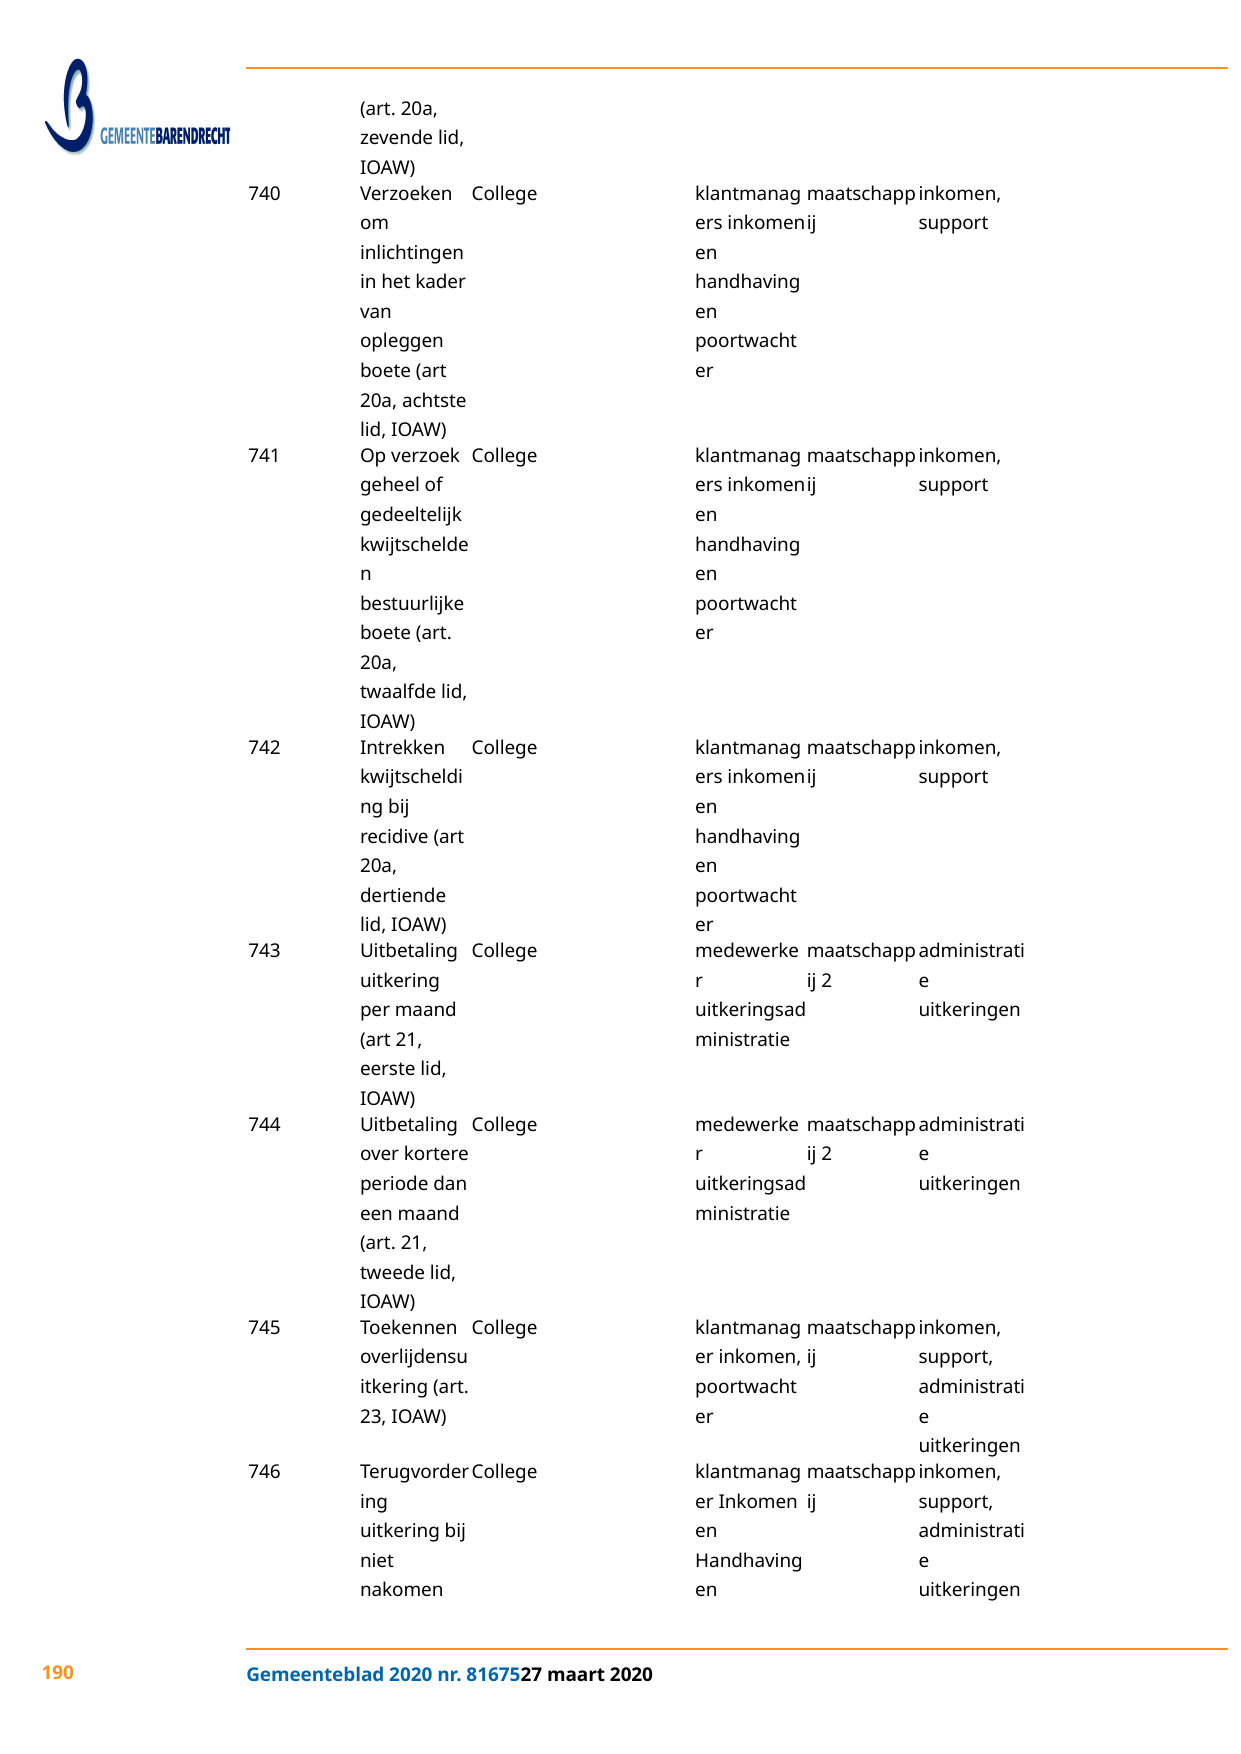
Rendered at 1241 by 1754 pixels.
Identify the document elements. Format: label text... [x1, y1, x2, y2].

table_cell 740 [248, 180, 360, 442]
table_cell inkomen, support, administratie uitkeringen [918, 1314, 1030, 1458]
table_cell maatschappij [807, 180, 918, 442]
table_cell [583, 1458, 695, 1602]
table_cell klantmanager Inkomen en Handhaving en [695, 1458, 807, 1602]
table_cell [807, 95, 918, 180]
table_cell College [471, 1458, 583, 1602]
table_cell administratie uitkeringen [918, 1111, 1030, 1314]
table_cell [583, 180, 695, 442]
table_cell College [471, 734, 583, 937]
picture [41, 47, 231, 172]
table_cell [1030, 1458, 1152, 1602]
table_cell (art. 20a, zevende lid, IOAW) [360, 95, 471, 180]
table_cell medewerker uitkeringsadministratie [695, 1111, 807, 1314]
table_cell 743 [248, 937, 360, 1111]
table_cell [583, 937, 695, 1111]
table_cell Verzoeken om inlichtingen in het kader van opleggen boete (art 20a, achtste lid, IOAW) [360, 180, 471, 442]
table_cell inkomen, support [918, 180, 1030, 442]
table_cell maatschappij [807, 442, 918, 734]
table_cell Uitbetaling over kortere periode dan een maand (art. 21, tweede lid, IOAW) [360, 1111, 471, 1314]
table_cell [695, 95, 807, 180]
table_cell [1030, 442, 1152, 734]
table_cell College [471, 1314, 583, 1458]
table_cell 742 [248, 734, 360, 937]
table_cell College [471, 180, 583, 442]
table_cell Toekennen overlijdensuitkering (art. 23, IOAW) [360, 1314, 471, 1458]
table_cell administratie uitkeringen [918, 937, 1030, 1111]
table_cell maatschappij [807, 1458, 918, 1602]
table_cell [583, 442, 695, 734]
table_cell 744 [248, 1111, 360, 1314]
table_cell [583, 734, 695, 937]
table_cell maatschappij [807, 1314, 918, 1458]
table_cell klantmanagers inkomen en handhaving en poortwachter [695, 180, 807, 442]
table_cell [1030, 180, 1152, 442]
table_cell College [471, 442, 583, 734]
table_cell 741 [248, 442, 360, 734]
table_cell inkomen, support [918, 442, 1030, 734]
table_cell Intrekken kwijtschelding bij recidive (art 20a, dertiende lid, IOAW) [360, 734, 471, 937]
table_cell [1030, 937, 1152, 1111]
table_cell klantmanagers inkomen en handhaving en poortwachter [695, 442, 807, 734]
table_cell [1030, 95, 1152, 180]
table_cell inkomen, support, administratie uitkeringen [918, 1458, 1030, 1602]
table_cell 746 [248, 1458, 360, 1602]
table_cell medewerker uitkeringsadministratie [695, 937, 807, 1111]
table_cell maatschappij 2 [807, 1111, 918, 1314]
table_cell [471, 95, 583, 180]
table_cell [583, 1314, 695, 1458]
table_cell 745 [248, 1314, 360, 1458]
table_cell maatschappij [807, 734, 918, 937]
table_cell Op verzoek geheel of gedeeltelijk kwijtschelden bestuurlijke boete (art. 20a, twaalfde lid, IOAW) [360, 442, 471, 734]
table_cell [583, 95, 695, 180]
table_cell College [471, 1111, 583, 1314]
table_cell Uitbetaling uitkering per maand (art 21, eerste lid, IOAW) [360, 937, 471, 1111]
table_cell [1030, 1111, 1152, 1314]
table_cell Terugvordering uitkering bij niet nakomen [360, 1458, 471, 1602]
table_cell [1030, 734, 1152, 937]
table_cell maatschappij 2 [807, 937, 918, 1111]
table_cell [248, 95, 360, 180]
table_cell [1030, 1314, 1152, 1458]
table_cell klantmanagers inkomen en handhaving en poortwachter [695, 734, 807, 937]
table_cell inkomen, support [918, 734, 1030, 937]
table_cell [918, 95, 1030, 180]
table_cell [583, 1111, 695, 1314]
table_cell klantmanager inkomen, poortwachter [695, 1314, 807, 1458]
table_cell College [471, 937, 583, 1111]
